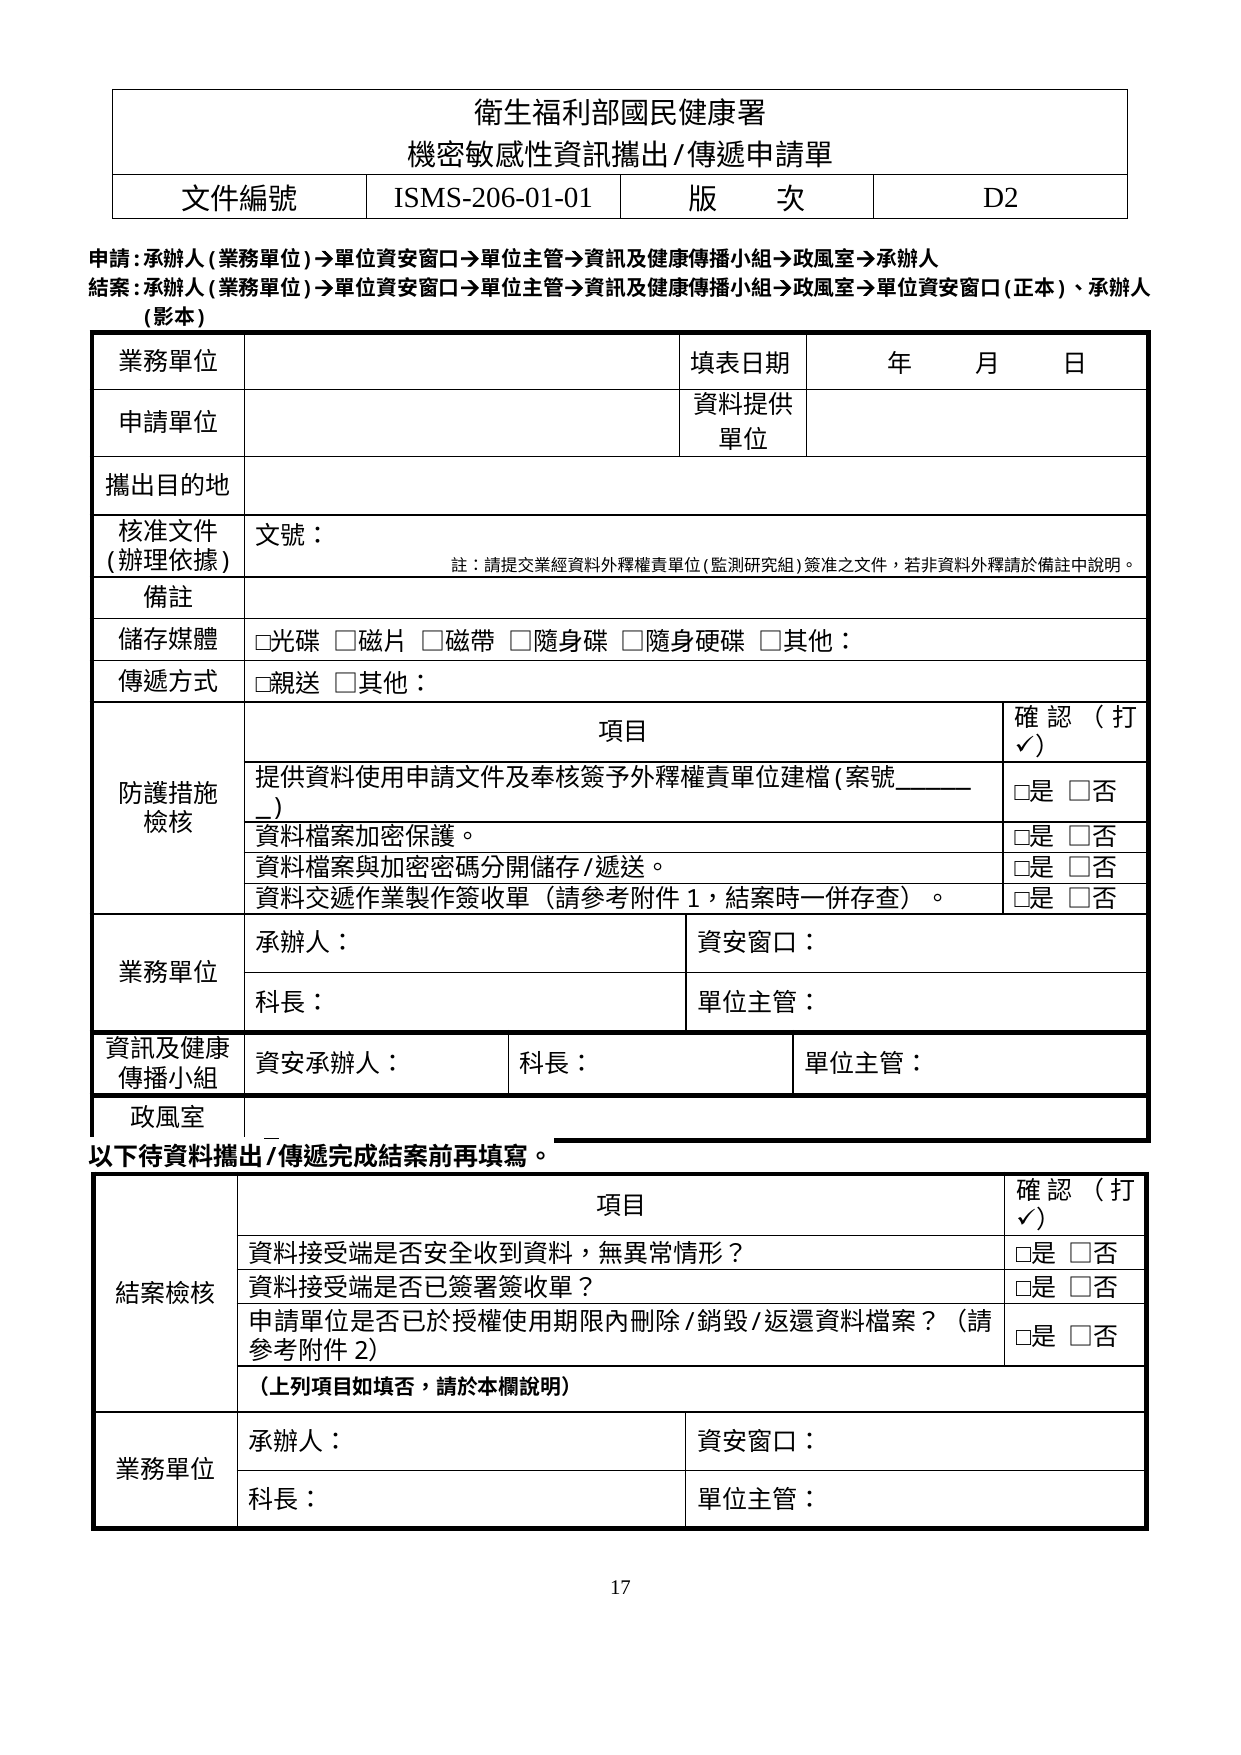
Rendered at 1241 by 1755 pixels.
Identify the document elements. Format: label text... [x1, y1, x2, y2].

table_cell 資安窗口： [686, 1413, 1144, 1469]
table_header 結案檢核 [96, 1176, 237, 1411]
table_cell 申請單位 [94, 390, 244, 456]
table_cell [245, 457, 1146, 514]
table_header 填表日期 [680, 335, 806, 389]
table_cell 傳遞方式 [94, 661, 244, 701]
table_cell □是 □否 [1005, 1270, 1144, 1302]
text 以下待資料攜出/傳遞完成結案前再填寫。 [89, 1142, 1152, 1172]
table_cell 業務單位 [96, 1413, 237, 1526]
table_cell □是 □否 [1004, 884, 1146, 913]
table_header 確認（打） [1005, 1176, 1144, 1235]
table_cell 資料檔案與加密密碼分開儲存/遞送。 [245, 853, 1002, 882]
table_cell □光碟 □磁片 □磁帶 □隨身碟 □隨身硬碟 □其他： [245, 619, 1146, 659]
table_cell 儲存媒體 [94, 619, 244, 659]
table_cell 資安承辦人： [245, 1035, 508, 1093]
table_cell □是 □否 [1004, 853, 1146, 882]
table_header [245, 335, 679, 389]
table_cell 單位主管： [794, 1035, 1146, 1093]
table_cell 確認（打） [1004, 703, 1146, 761]
table_cell 提供資料使用申請文件及奉核簽予外釋權責單位建檔(案號______) [245, 763, 1002, 821]
table_cell 申請單位是否已於授權使用期限內刪除/銷毀/返還資料檔案？（請參考附件2） [238, 1304, 1004, 1365]
table_cell 資安窗口： [687, 915, 1146, 971]
table_cell 單位主管： [687, 973, 1146, 1030]
table_header 業務單位 [94, 335, 244, 389]
table_cell [245, 578, 1146, 617]
table_cell 資料交遞作業製作簽收單（請參考附件1，結案時一併存查）。 [245, 884, 1002, 913]
table_cell 單位主管： [686, 1471, 1144, 1526]
table_cell 項目 [245, 703, 1002, 761]
table_cell 資料接受端是否安全收到資料，無異常情形？ [238, 1236, 1004, 1268]
table_cell 資訊及健康傳播小組 [94, 1035, 244, 1093]
table_cell 核准文件(辦理依據) [94, 516, 244, 576]
table_cell [807, 390, 1146, 456]
table_cell 科長： [238, 1471, 685, 1526]
table_cell □親送 □其他： [245, 661, 1146, 701]
table_cell 攜出目的地 [94, 457, 244, 514]
table_cell □是 □否 [1005, 1236, 1144, 1268]
table_cell 文號： 註：請提交業經資料外釋權責單位(監測研究組)簽准之文件，若非資料外釋請於備註中說明。 [245, 516, 1146, 576]
text 申請:承辦人(業務單位)單位資安窗口單位主管資訊及健康傳播小組政風室承辦人 [89, 243, 1152, 272]
table_cell 科長： [509, 1035, 792, 1093]
table_cell 防護措施 檢核 [94, 703, 244, 913]
table_cell （上列項目如填否，請於本欄說明） [238, 1367, 1144, 1411]
table_cell 科長： [245, 973, 685, 1030]
table_cell 承辦人： [245, 915, 685, 971]
table_cell □是 □否 [1005, 1304, 1144, 1365]
table_cell 資料提供 單位 [680, 390, 806, 456]
table_cell 資料接受端是否已簽署簽收單？ [238, 1270, 1004, 1302]
table_cell 業務單位 [94, 915, 244, 1030]
table_cell 備註 [94, 578, 244, 617]
table_cell □是 □否 [1004, 823, 1146, 852]
table_cell □是 □否 [1004, 763, 1146, 821]
table_cell [245, 390, 679, 456]
table_header 年 月 日 [807, 335, 1146, 389]
table_cell [245, 1098, 1146, 1138]
text 結案:承辦人(業務單位)單位資安窗口單位主管資訊及健康傳播小組政風室單位資安窗口(正本)、承辦人(影本) [89, 272, 1152, 330]
table_cell 政風室 [94, 1098, 244, 1138]
table_cell 資料檔案加密保護。 [245, 823, 1002, 852]
table_cell 承辦人： [238, 1413, 685, 1469]
table_header 項目 [238, 1176, 1004, 1235]
